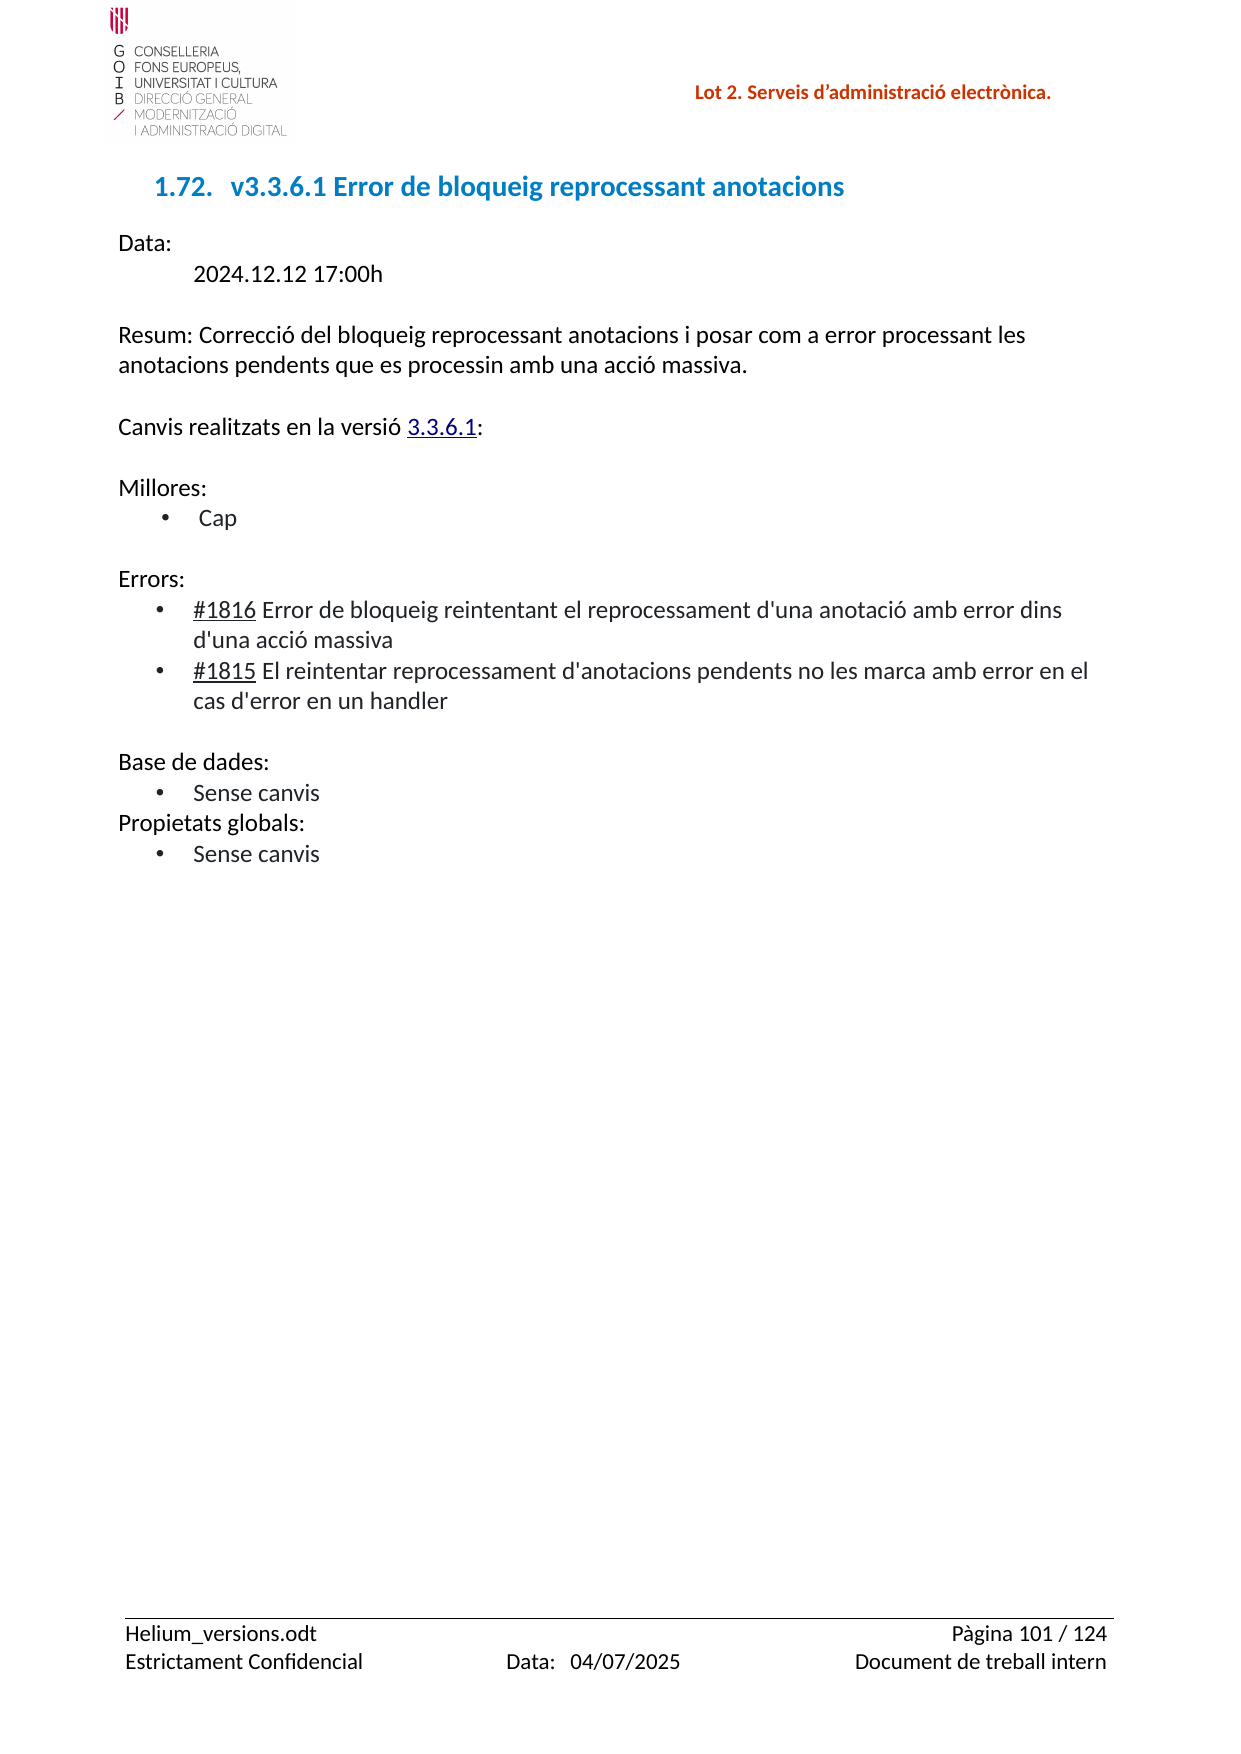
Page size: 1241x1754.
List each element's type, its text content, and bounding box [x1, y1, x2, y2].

text Canvis realitzats en la versió 3.3.6.1: [118, 411, 1122, 441]
text Data: [118, 228, 1122, 258]
text Base de dades: [118, 746, 1122, 777]
list #1816 Error de bloqueig reintentant el reprocessament d'una anotació amb error dins d'una acció massiva [156, 594, 1122, 655]
text Errors: [118, 563, 1122, 594]
text Resum: Correcció del bloqueig reprocessant anotacions i posar com a error processant les anotacions pendents que es processin amb una acció massiva. [118, 319, 1122, 380]
list Sense canvis [156, 777, 1122, 807]
text Propietats globals: [118, 807, 1122, 838]
text Millores: [118, 472, 1122, 502]
list #1815 El reintentar reprocessament d'anotacions pendents no les marca amb error en el cas d'error en un handler [156, 655, 1122, 716]
list Cap [161, 502, 1122, 533]
text 2024.12.12 17:00h [118, 258, 1122, 289]
list Sense canvis [156, 838, 1122, 868]
picture [100, 0, 297, 144]
subtitle v3.3.6.1 Error de bloqueig reprocessant anotacions [153, 168, 1122, 204]
